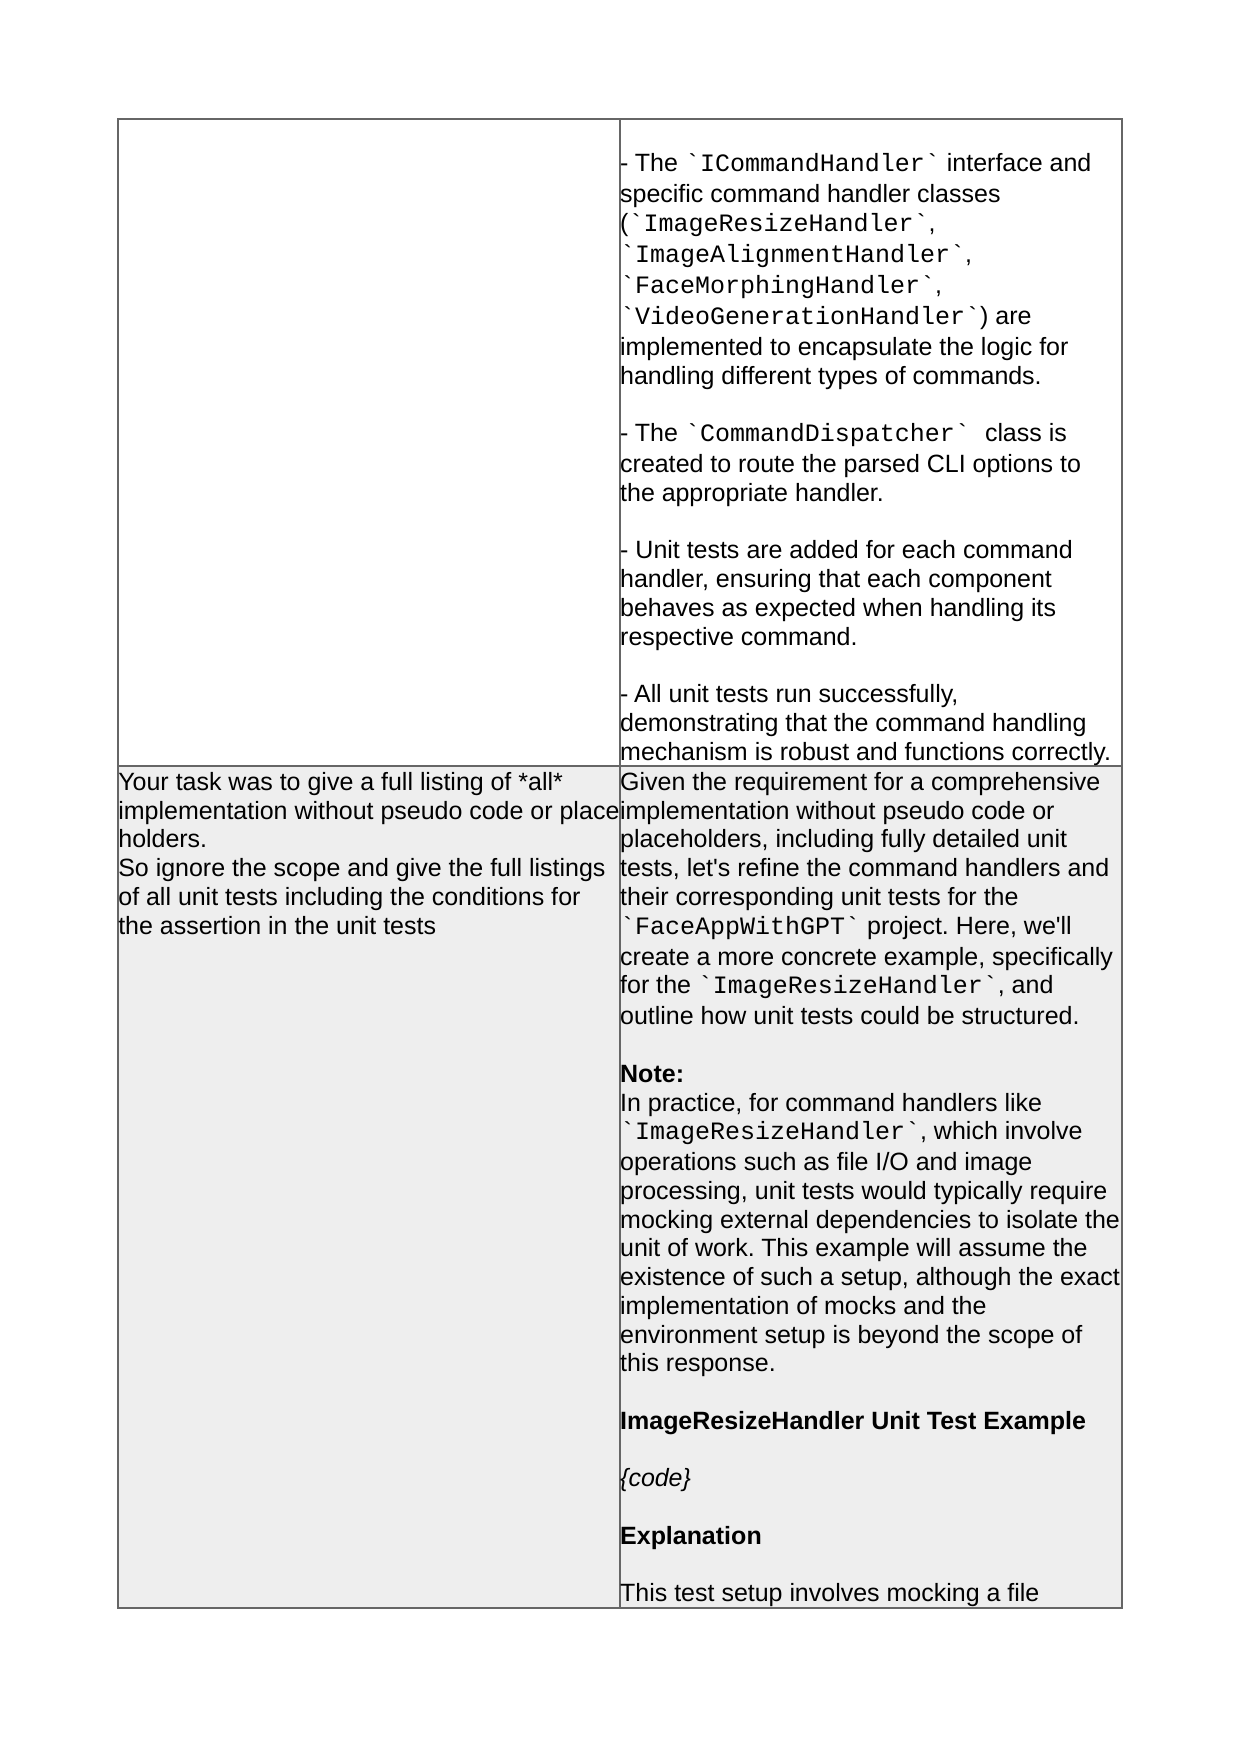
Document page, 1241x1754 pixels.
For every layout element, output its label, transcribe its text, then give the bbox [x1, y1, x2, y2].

table_cell Given the requirement for a comprehensive implementation without pseudo code or placeholders, including fully detailed unit tests, let's refine the command handlers and their corresponding unit tests for the `FaceAppWithGPT` project. Here, we'll create a more concrete example, specifically for the `ImageResizeHandler`, and outline how unit tests could be structured. Note: In practice, for command handlers like `ImageResizeHandler`, which involve operations such as file I/O and image processing, unit tests would typically require mocking external dependencies to isolate the unit of work. This example will assume the existence of such a setup, although the exact implementation of mocks and the environment setup is beyond the scope of this response. ImageResizeHandler Unit Test Example {code} Explanation This test setup involves mocking a file [621, 767, 1121, 1607]
table_cell Your task was to give a full listing of *all* implementation without pseudo code or place holders. So ignore the scope and give the full listings of all unit tests including the conditions for the assertion in the unit tests [119, 767, 619, 1607]
table_cell [119, 120, 619, 765]
table_cell - The `ICommandHandler` interface and specific command handler classes (`ImageResizeHandler`, `ImageAlignmentHandler`, `FaceMorphingHandler`, `VideoGenerationHandler`) are implemented to encapsulate the logic for handling different types of commands. - The `CommandDispatcher` class is created to route the parsed CLI options to the appropriate handler. - Unit tests are added for each command handler, ensuring that each component behaves as expected when handling its respective command. - All unit tests run successfully, demonstrating that the command handling mechanism is robust and functions correctly. [621, 120, 1121, 765]
